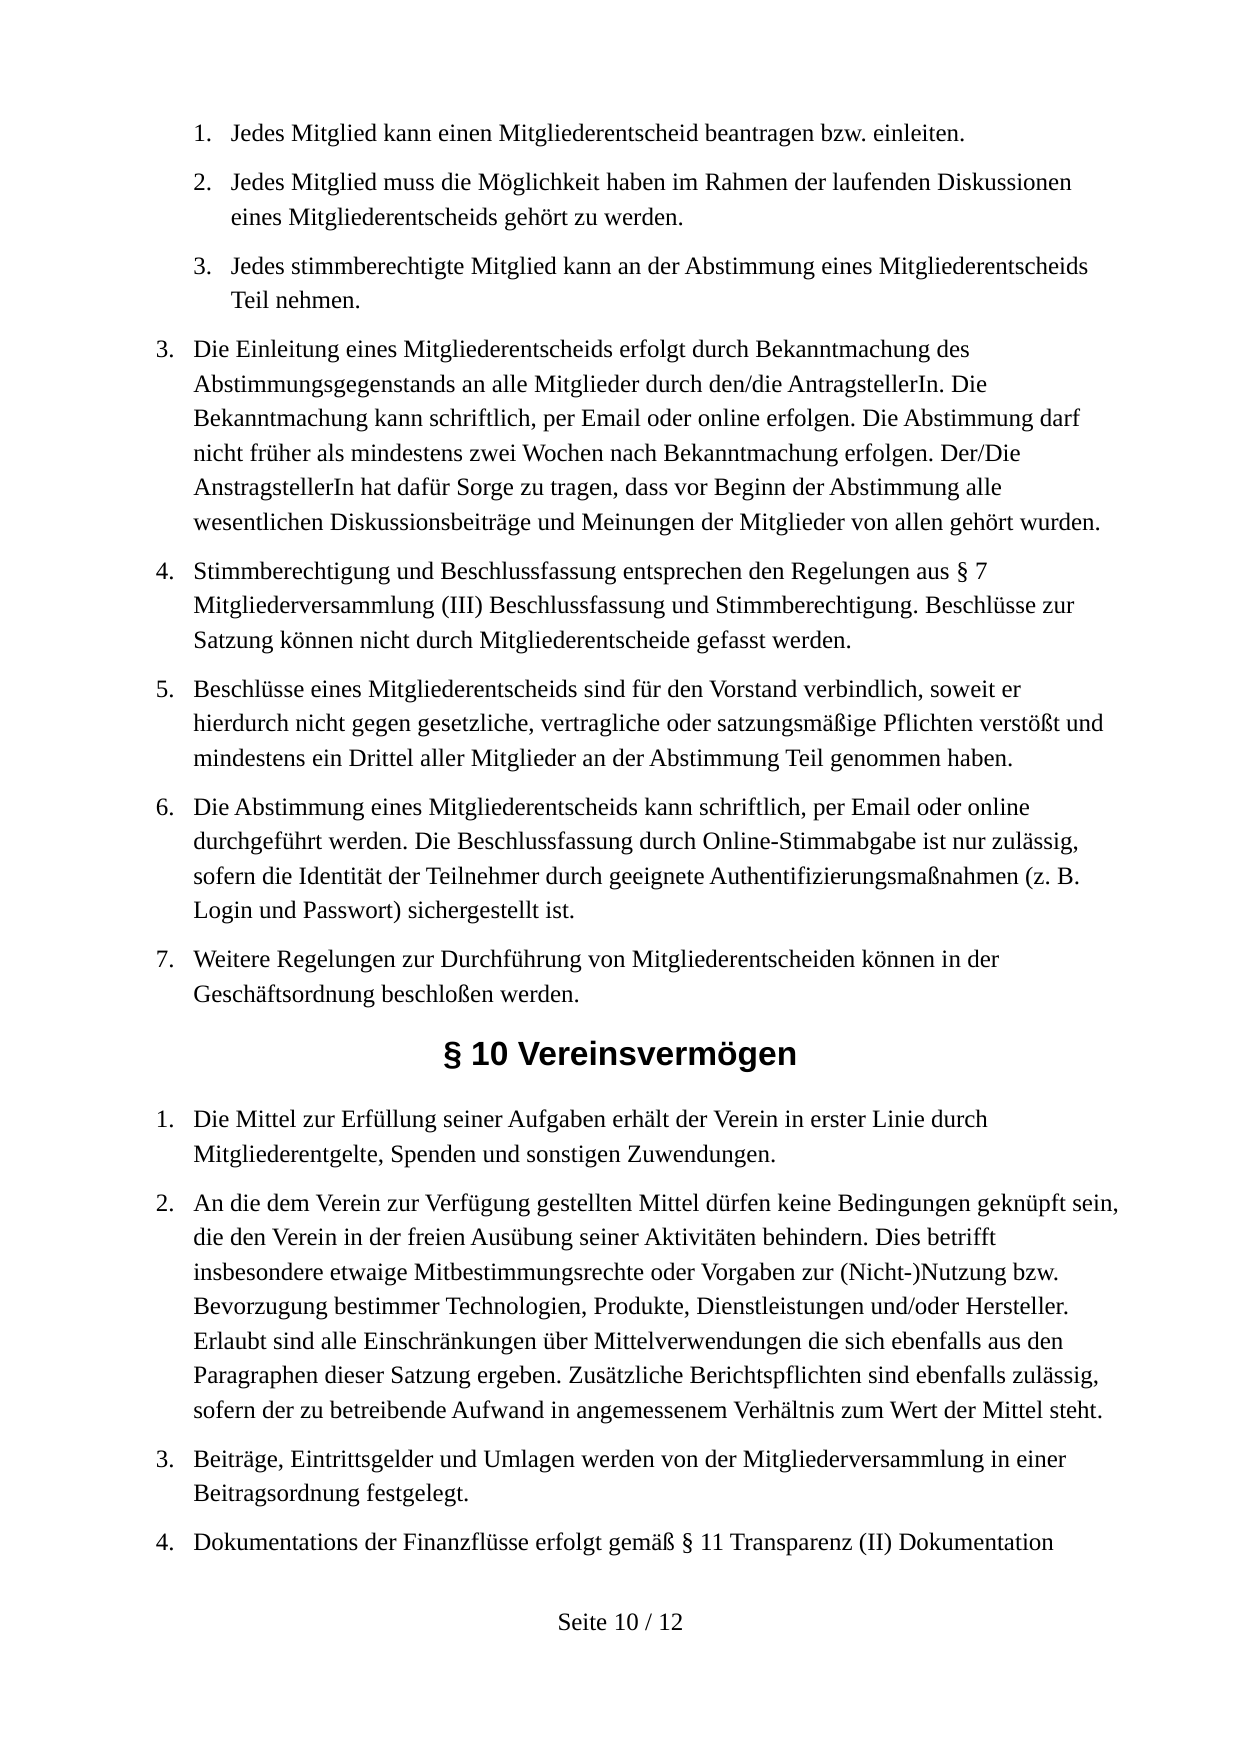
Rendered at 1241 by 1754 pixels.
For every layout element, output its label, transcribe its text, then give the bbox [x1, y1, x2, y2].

list Beiträge, Eintrittsgelder und Umlagen werden von der Mitgliederversammlung in einer Beitragsordnung festgelegt. [156, 1444, 1122, 1507]
list Die Mittel zur Erfüllung seiner Aufgaben erhält der Verein in erster Linie durch Mitgliederentgelte, Spenden und sonstigen Zuwendungen. [156, 1104, 1122, 1168]
list Jedes Mitglied kann einen Mitgliederentscheid beantragen bzw. einleiten. [193, 118, 1122, 147]
list Die Abstimmung eines Mitgliederentscheids kann schriftlich, per Email oder online durchgeführt werden. Die Beschlussfassung durch Online-Stimmabgabe ist nur zulässig, sofern die Identität der Teilnehmer durch geeignete Authentifizierungsmaßnahmen (z. B. Login und Passwort) sichergestellt ist. [156, 792, 1122, 924]
list Beschlüsse eines Mitgliederentscheids sind für den Vorstand verbindlich, soweit er hierdurch nicht gegen gesetzliche, vertragliche oder satzungsmäßige Pflichten verstößt und mindestens ein Drittel aller Mitglieder an der Abstimmung Teil genommen haben. [156, 674, 1122, 771]
list Die Einleitung eines Mitgliederentscheids erfolgt durch Bekanntmachung des Abstimmungsgegenstands an alle Mitglieder durch den/die AntragstellerIn. Die Bekanntmachung kann schriftlich, per Email oder online erfolgen. Die Abstimmung darf nicht früher als mindestens zwei Wochen nach Bekanntmachung erfolgen. Der/Die AnstragstellerIn hat dafür Sorge zu tragen, dass vor Beginn der Abstimmung alle wesentlichen Diskussionsbeiträge und Meinungen der Mitglieder von allen gehört wurden. [156, 334, 1122, 535]
list Jedes stimmberechtigte Mitglied kann an der Abstimmung eines Mitgliederentscheids Teil nehmen. [193, 251, 1122, 314]
list Dokumentations der Finanzflüsse erfolgt gemäß § 11 Transparenz (II) Dokumentation [156, 1527, 1122, 1556]
list Jedes Mitglied muss die Möglichkeit haben im Rahmen der laufenden Diskussionen eines Mitgliederentscheids gehört zu werden. [193, 167, 1122, 230]
list Stimmberechtigung und Beschlussfassung entsprechen den Regelungen aus § 7 Mitgliederversammlung (III) Beschlussfassung und Stimmberechtigung. Beschlüsse zur Satzung können nicht durch Mitgliederentscheide gefasst werden. [156, 556, 1122, 653]
list An die dem Verein zur Verfügung gestellten Mittel dürfen keine Bedingungen geknüpft sein, die den Verein in der freien Ausübung seiner Aktivitäten behindern. Dies betrifft insbesondere etwaige Mitbestimmungsrechte oder Vorgaben zur (Nicht-)Nutzung bzw. Bevorzugung bestimmer Technologien, Produkte, Dienstleistungen und/oder Hersteller. Erlaubt sind alle Einschränkungen über Mittelverwendungen die sich ebenfalls aus den Paragraphen dieser Satzung ergeben. Zusätzliche Berichtspflichten sind ebenfalls zulässig, sofern der zu betreibende Aufwand in angemessenem Verhältnis zum Wert der Mittel steht. [156, 1188, 1122, 1424]
subtitle § 10 Vereinsvermögen [118, 1034, 1122, 1073]
list Weitere Regelungen zur Durchführung von Mitgliederentscheiden können in der Geschäftsordnung beschloßen werden. [156, 944, 1122, 1007]
